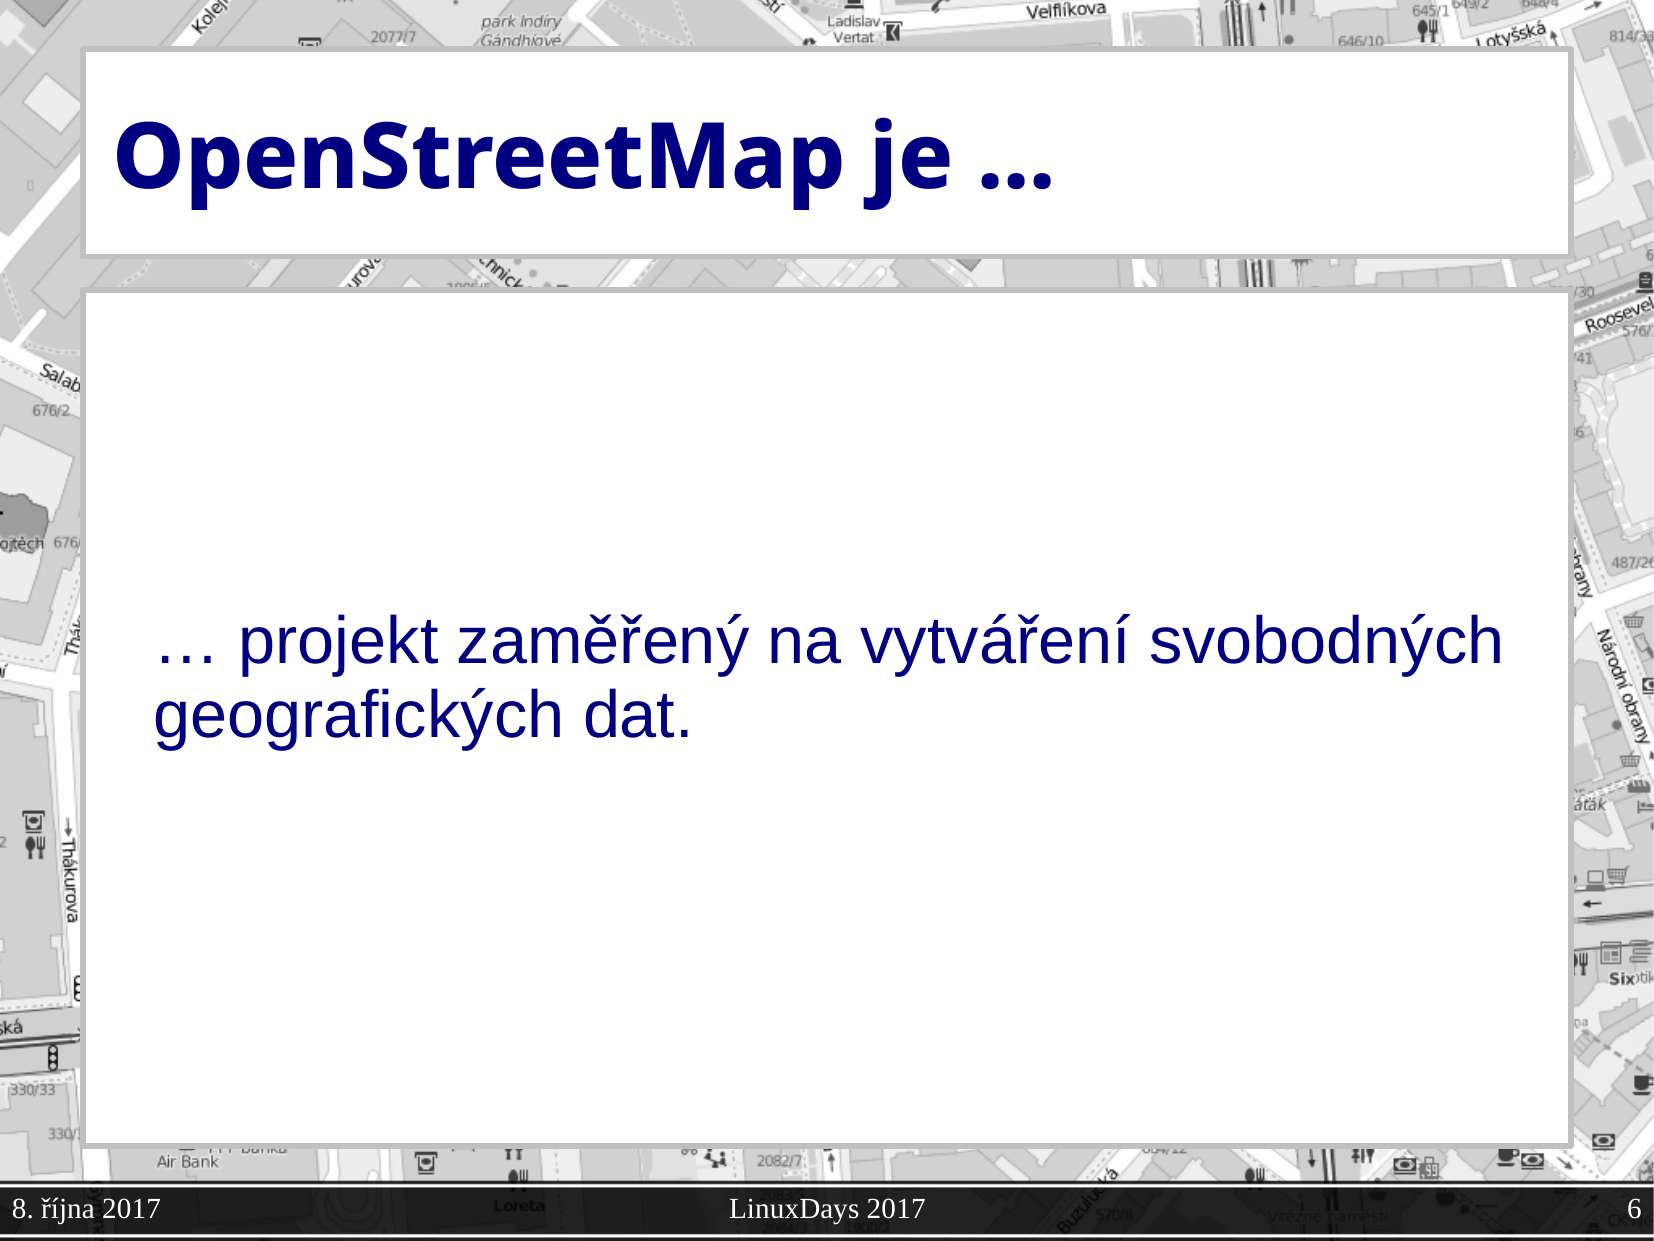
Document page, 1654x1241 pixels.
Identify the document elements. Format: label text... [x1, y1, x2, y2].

list … projekt zaměřený na vytváření svobodných geografických dat. [82, 290, 1571, 1146]
title OpenStreetMap je ... [82, 49, 1571, 257]
picture [0, 0, 1654, 1241]
